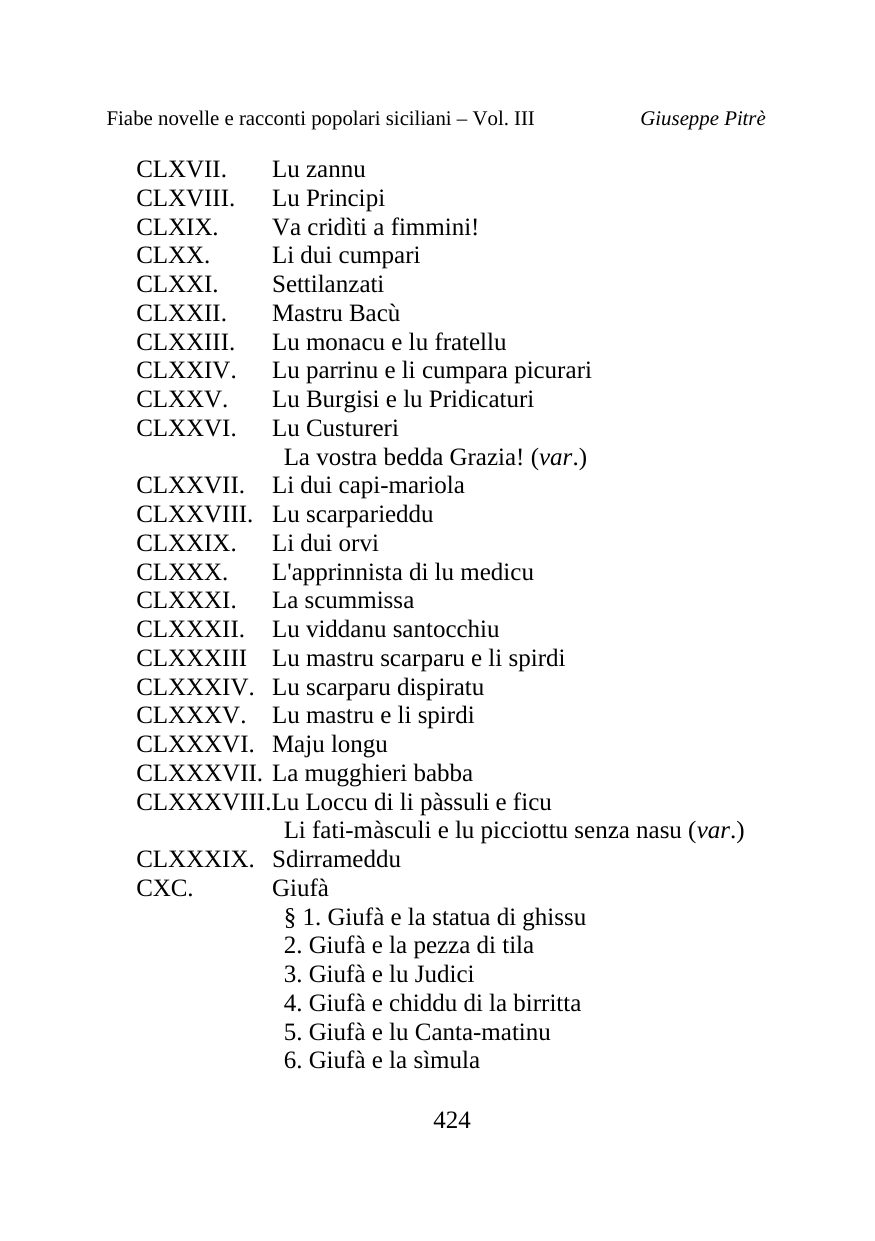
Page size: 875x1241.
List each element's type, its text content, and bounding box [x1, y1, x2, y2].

text CLXXXIX. Sdirrameddu [106, 844, 768, 873]
text CLXX. Li dui cumpari [106, 241, 768, 269]
text CLXVIII. Lu Principi [106, 183, 768, 212]
text CLXXIX. Li dui orvi [106, 528, 768, 557]
text CLXXXI. La scummissa [106, 586, 768, 614]
text CLXXIII. Lu monacu e lu fratellu [106, 327, 768, 356]
text CLXXXIV. Lu scarparu dispiratu [106, 672, 768, 701]
text 3. Giufà e lu Judici [106, 959, 768, 988]
text CLXXXVII. La mugghieri babba [106, 758, 768, 787]
text 4. Giufà e chiddu di la birritta [106, 988, 768, 1017]
text § 1. Giufà e la statua di ghissu [106, 902, 768, 931]
text 2. Giufà e la pezza di tila [106, 931, 768, 959]
text CLXXXIII Lu mastru scarparu e li spirdi [106, 643, 768, 672]
text CLXXVII. Li dui capi-mariola [106, 471, 768, 499]
text CXC. Giufà [106, 873, 768, 902]
text CLXXXV. Lu mastru e li spirdi [106, 701, 768, 729]
text 5. Giufà e lu Canta-matinu [106, 1017, 768, 1046]
text CLXXXVI. Maju longu [106, 729, 768, 758]
text CLXXVI. Lu Custureri [106, 413, 768, 442]
text CLXVII. Lu zannu [106, 154, 768, 183]
text CLXXVIII. Lu scarparieddu [106, 499, 768, 528]
text CLXXXVIII.Lu Loccu di li pàssuli e ficu [106, 787, 768, 816]
text CLXXXII. Lu viddanu santocchiu [106, 614, 768, 643]
text CLXXI. Settilanzati [106, 269, 768, 298]
text Li fati-màsculi e lu picciottu senza nasu (var.) [283, 816, 768, 844]
text CLXXX. L'apprinnista di lu medicu [106, 557, 768, 586]
text CLXXIV. Lu parrinu e li cumpara picurari [106, 356, 768, 384]
text CLXXII. Mastru Bacù [106, 298, 768, 327]
text 6. Giufà e la sìmula [106, 1046, 768, 1074]
text La vostra bedda Grazia! (var.) [106, 442, 768, 471]
text CLXXV. Lu Burgisi e lu Pridicaturi [106, 384, 768, 413]
text CLXIX. Va cridìti a fimmini! [106, 212, 768, 241]
